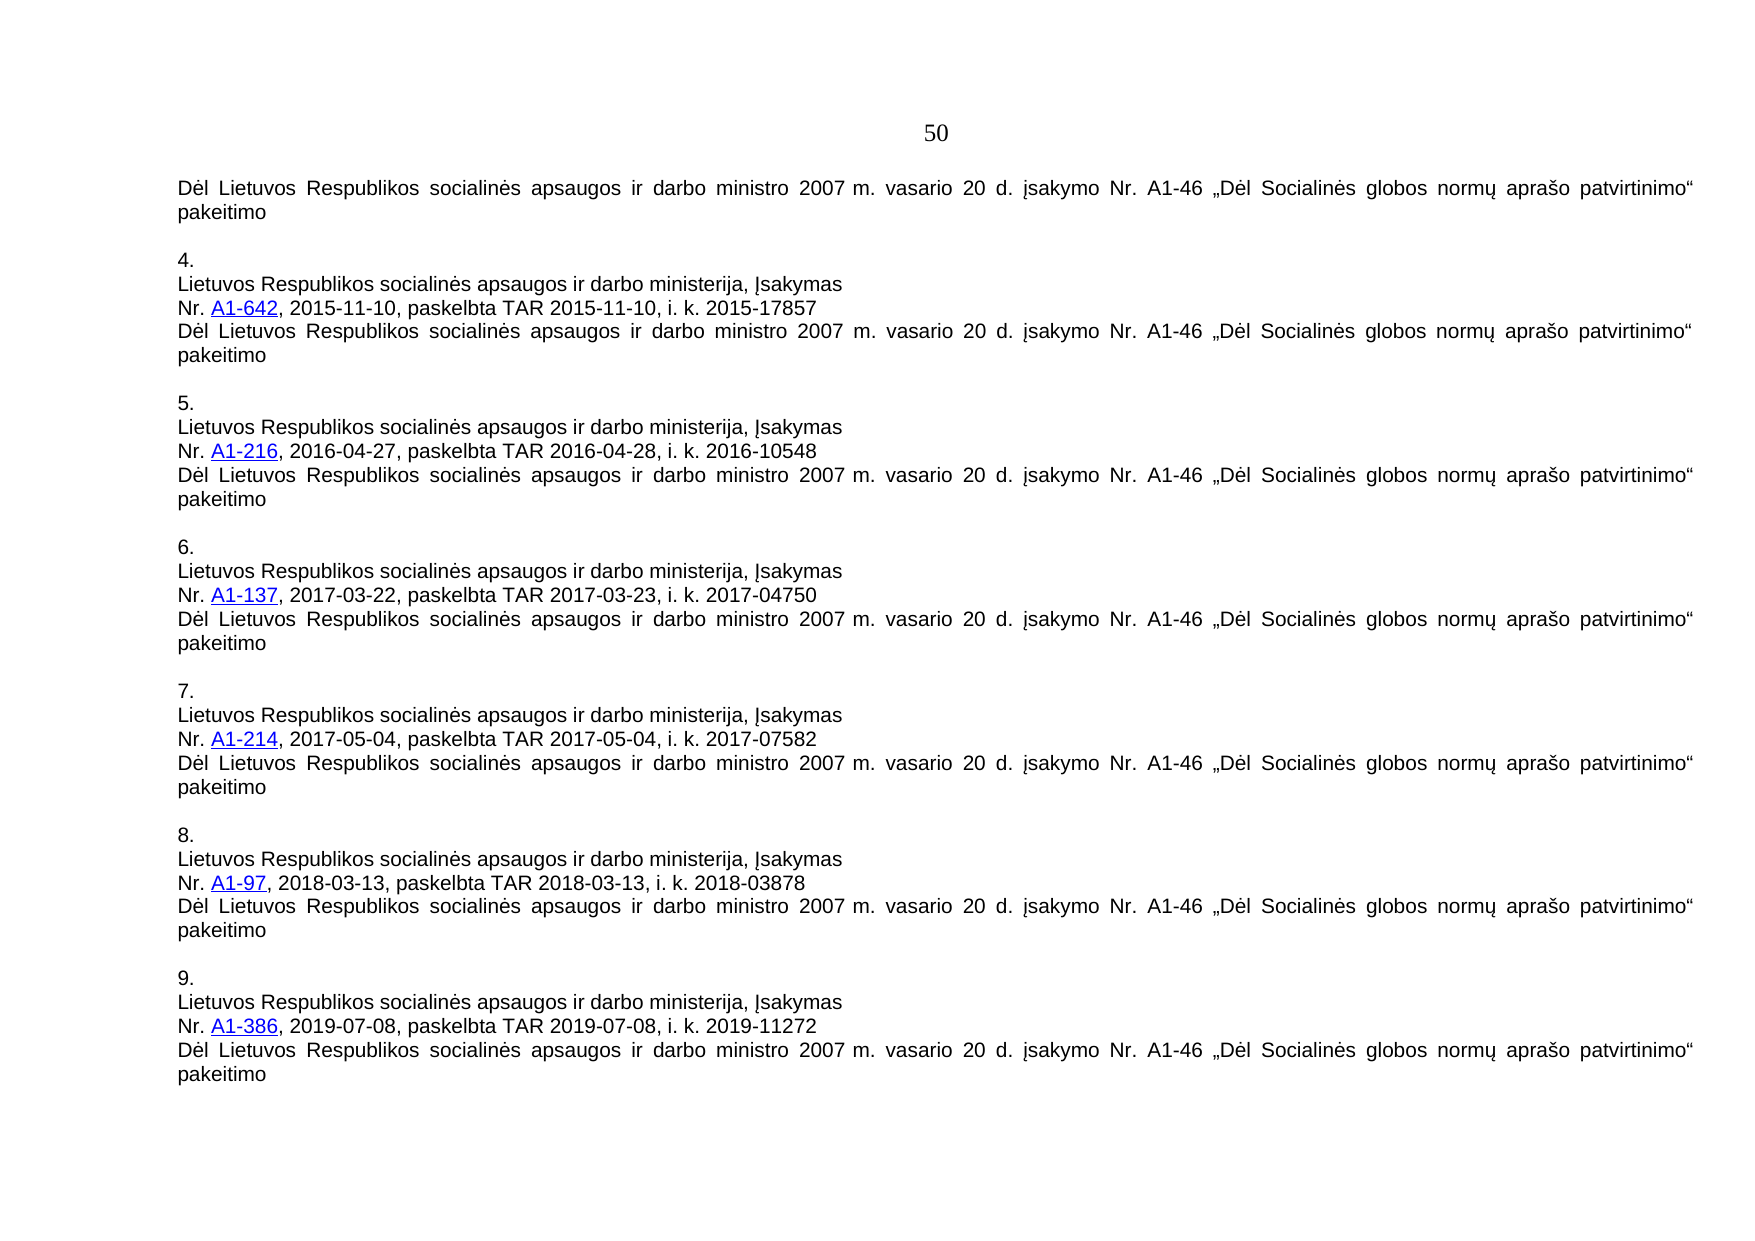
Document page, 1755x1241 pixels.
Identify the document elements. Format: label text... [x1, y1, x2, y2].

text Nr. A1-216, 2016-04-27, paskelbta TAR 2016-04-28, i. k. 2016-10548 [177, 439, 1695, 463]
text 9. [177, 966, 1695, 990]
text Dėl Lietuvos Respublikos socialinės apsaugos ir darbo ministro 2007 m. vasario 20 d. įsakymo Nr. A1-46 „Dėl Socialinės globos normų aprašo patvirtinimo“ pakeitimo [177, 176, 1695, 223]
text Nr. A1-137, 2017-03-22, paskelbta TAR 2017-03-23, i. k. 2017-04750 [177, 583, 1695, 607]
text Lietuvos Respublikos socialinės apsaugos ir darbo ministerija, Įsakymas [177, 271, 1695, 295]
text Nr. A1-214, 2017-05-04, paskelbta TAR 2017-05-04, i. k. 2017-07582 [177, 727, 1695, 751]
text 4. [177, 247, 1695, 271]
text Dėl Lietuvos Respublikos socialinės apsaugos ir darbo ministro 2007 m. vasario 20 d. įsakymo Nr. A1-46 „Dėl Socialinės globos normų aprašo patvirtinimo“ pakeitimo [177, 319, 1695, 367]
text Lietuvos Respublikos socialinės apsaugos ir darbo ministerija, Įsakymas [177, 415, 1695, 439]
text Lietuvos Respublikos socialinės apsaugos ir darbo ministerija, Įsakymas [177, 559, 1695, 583]
text Dėl Lietuvos Respublikos socialinės apsaugos ir darbo ministro 2007 m. vasario 20 d. įsakymo Nr. A1-46 „Dėl Socialinės globos normų aprašo patvirtinimo“ pakeitimo [177, 1038, 1695, 1086]
text 5. [177, 391, 1695, 415]
text Dėl Lietuvos Respublikos socialinės apsaugos ir darbo ministro 2007 m. vasario 20 d. įsakymo Nr. A1-46 „Dėl Socialinės globos normų aprašo patvirtinimo“ pakeitimo [177, 607, 1695, 655]
text 6. [177, 535, 1695, 559]
text 8. [177, 822, 1695, 846]
text Dėl Lietuvos Respublikos socialinės apsaugos ir darbo ministro 2007 m. vasario 20 d. įsakymo Nr. A1-46 „Dėl Socialinės globos normų aprašo patvirtinimo“ pakeitimo [177, 751, 1695, 798]
text Nr. A1-386, 2019-07-08, paskelbta TAR 2019-07-08, i. k. 2019-11272 [177, 1014, 1695, 1038]
text Nr. A1-97, 2018-03-13, paskelbta TAR 2018-03-13, i. k. 2018-03878 [177, 870, 1695, 894]
text Lietuvos Respublikos socialinės apsaugos ir darbo ministerija, Įsakymas [177, 846, 1695, 870]
text Nr. A1-642, 2015-11-10, paskelbta TAR 2015-11-10, i. k. 2015-17857 [177, 295, 1695, 319]
text Lietuvos Respublikos socialinės apsaugos ir darbo ministerija, Įsakymas [177, 990, 1695, 1014]
text 7. [177, 679, 1695, 703]
text Lietuvos Respublikos socialinės apsaugos ir darbo ministerija, Įsakymas [177, 703, 1695, 727]
text Dėl Lietuvos Respublikos socialinės apsaugos ir darbo ministro 2007 m. vasario 20 d. įsakymo Nr. A1-46 „Dėl Socialinės globos normų aprašo patvirtinimo“ pakeitimo [177, 463, 1695, 511]
text Dėl Lietuvos Respublikos socialinės apsaugos ir darbo ministro 2007 m. vasario 20 d. įsakymo Nr. A1-46 „Dėl Socialinės globos normų aprašo patvirtinimo“ pakeitimo [177, 894, 1695, 942]
